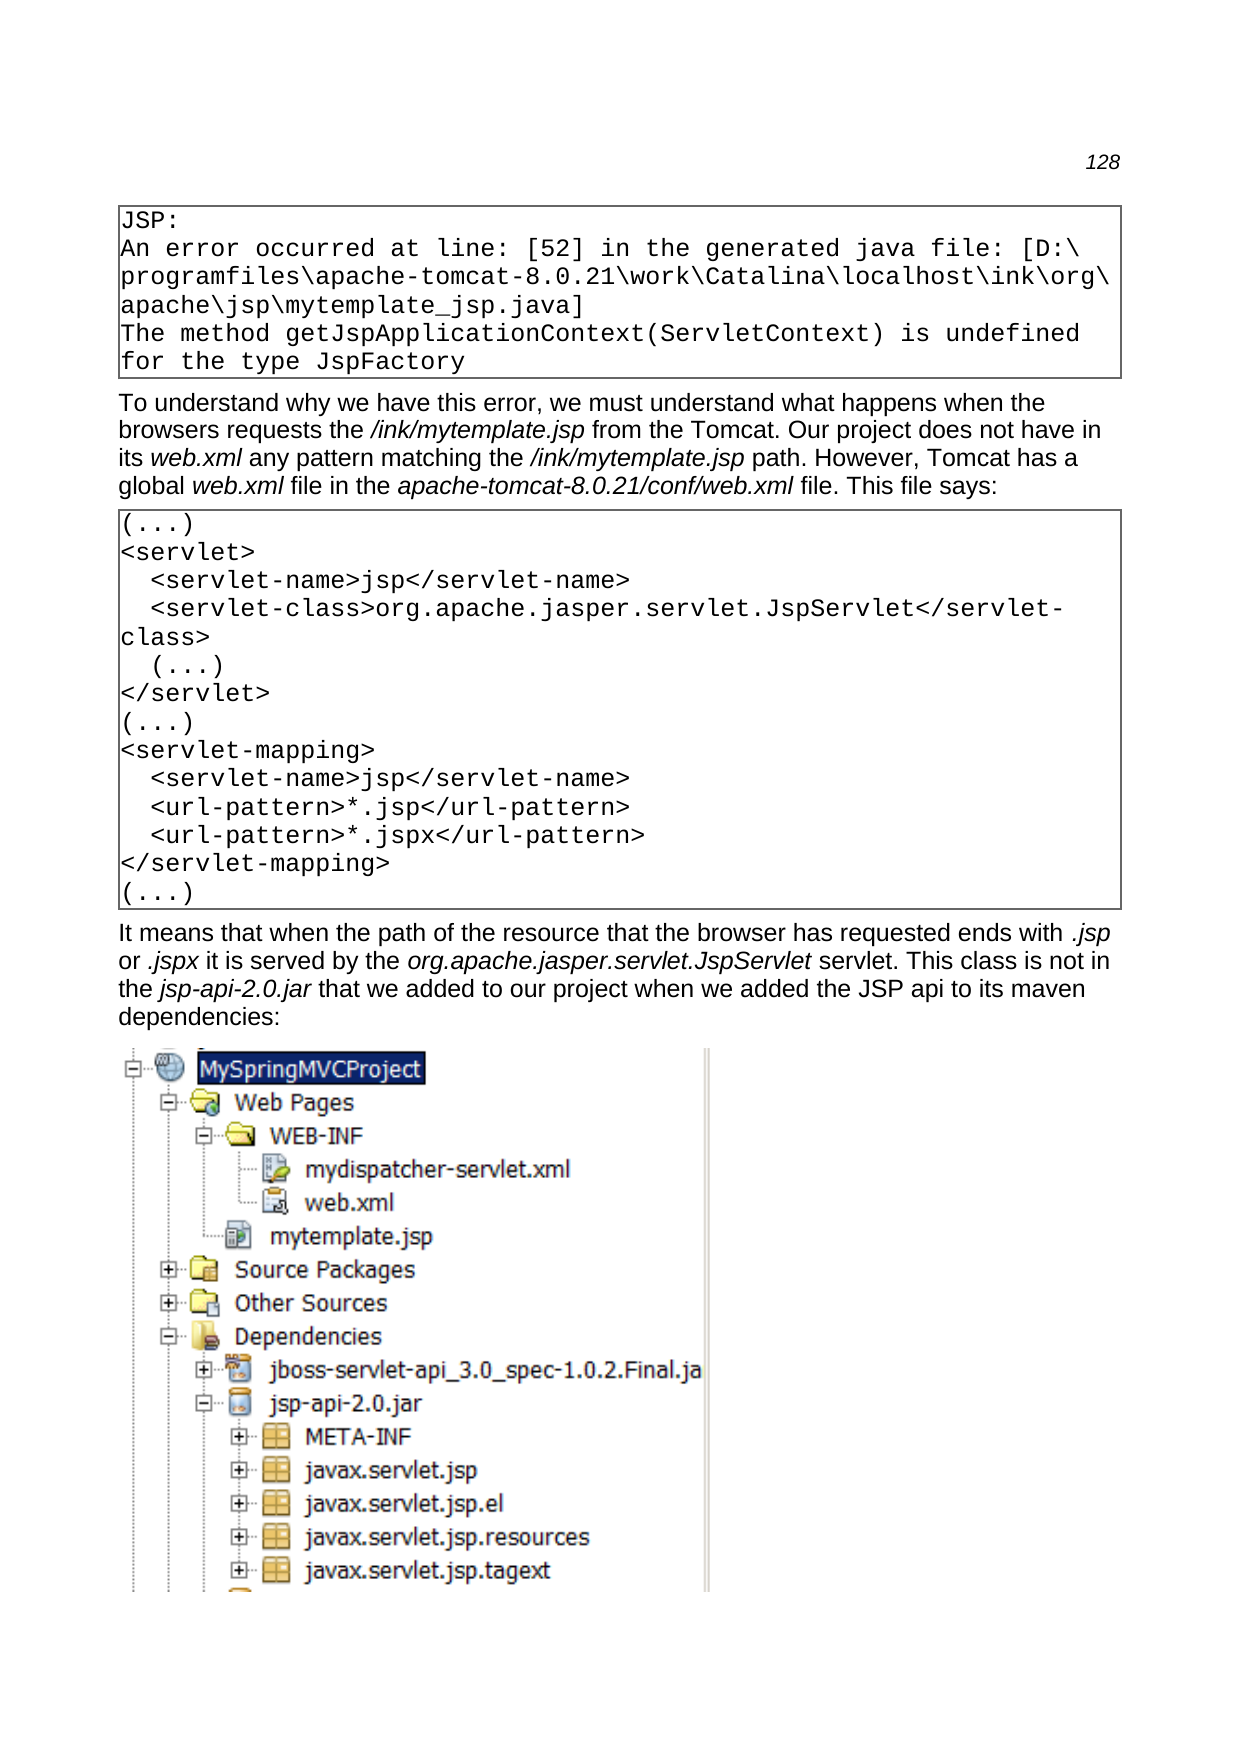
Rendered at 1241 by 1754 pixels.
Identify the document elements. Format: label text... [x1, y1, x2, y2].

text <servlet-mapping> [120, 736, 1120, 764]
picture [118, 1048, 710, 1592]
text <servlet> [120, 537, 1120, 566]
text </servlet> [120, 679, 1120, 707]
text (...) [120, 707, 1120, 736]
text The method getJspApplicationContext(ServletContext) is undefined for the type JspFactory [120, 318, 1120, 377]
text (...) [120, 511, 1120, 537]
text An error occurred at line: [52] in the generated java file: [D:\programfiles\apache-tomcat-8.0.21\work\Catalina\localhost\ink\org\apache\jsp\mytemplate_jsp.java] [120, 233, 1120, 318]
text <servlet-name>jsp</servlet-name> [120, 566, 1120, 594]
text (...) [120, 651, 1120, 679]
text (...) [120, 877, 1120, 908]
text To understand why we have this error, we must understand what happens when the browsers requests the /ink/mytemplate.jsp from the Tomcat. Our project does not have in its web.xml any pattern matching the /ink/mytemplate.jsp path. However, Tomcat has a global web.xml file in the apache-tomcat-8.0.21/conf/web.xml file. This file says: [118, 388, 1122, 500]
text It means that when the path of the resource that the browser has requested ends with .jsp or .jspx it is served by the org.apache.jasper.servlet.JspServlet servlet. This class is not in the jsp-api-2.0.jar that we added to our project when we added the JSP api to its maven dependencies: [118, 919, 1122, 1030]
text <servlet-name>jsp</servlet-name> [120, 764, 1120, 792]
text <url-pattern>*.jsp</url-pattern> [120, 792, 1120, 821]
text <servlet-class>org.apache.jasper.servlet.JspServlet</servlet-class> [120, 594, 1120, 651]
text <url-pattern>*.jspx</url-pattern> [120, 821, 1120, 849]
text </servlet-mapping> [120, 849, 1120, 877]
text JSP: [120, 207, 1120, 233]
